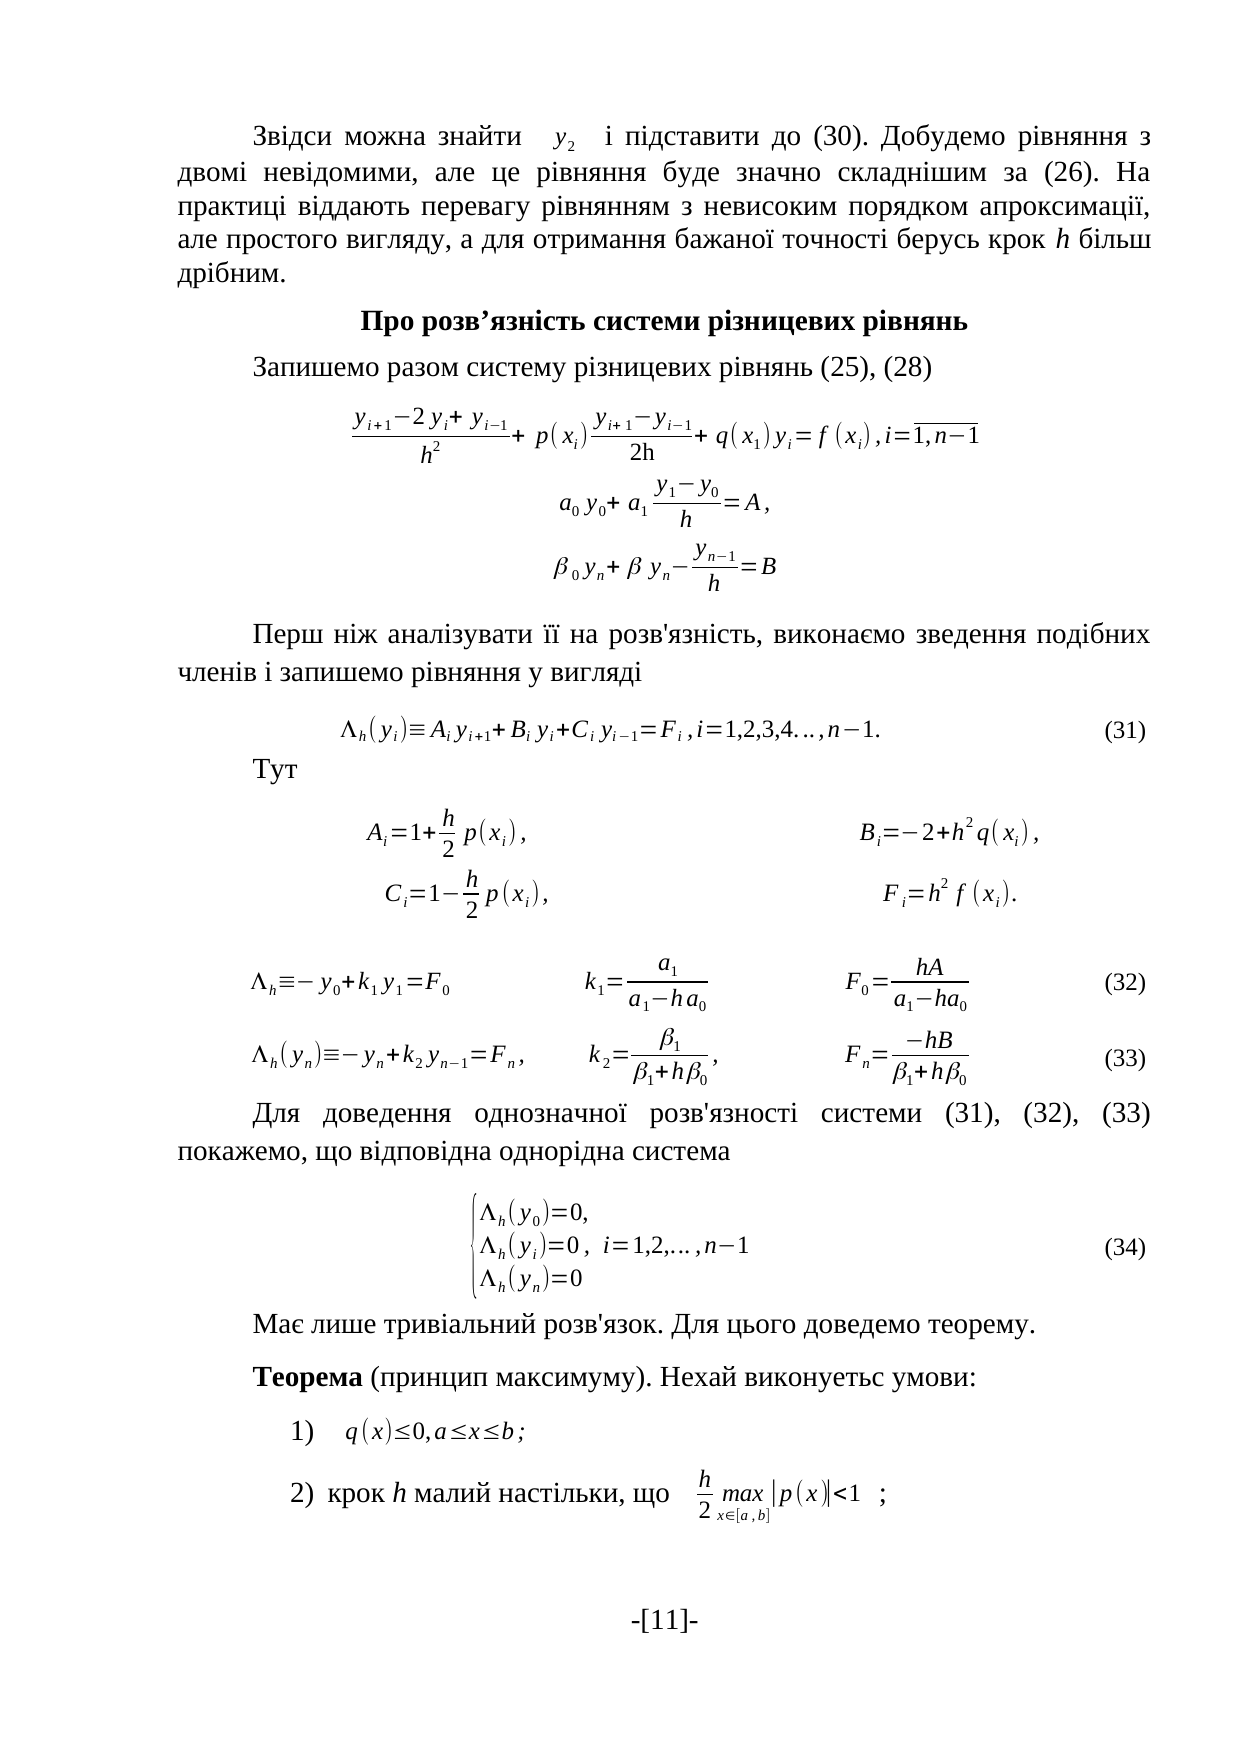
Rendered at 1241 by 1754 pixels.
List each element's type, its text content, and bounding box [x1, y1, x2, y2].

text Теорема (принцип максимуму). Нехай виконуетьс умови: [177, 1359, 1152, 1393]
table_header (32) [1043, 943, 1152, 1021]
text Має лише тривіальний розв'язок. Для цього доведемо теорему. [177, 1306, 1152, 1340]
table_header [177, 943, 1043, 1021]
table_header (33) [1043, 1021, 1152, 1095]
text Тут [177, 751, 1152, 785]
text Перш ніж аналізувати її на розв'язність, виконаємо зведення подібних членів і запишемо рівняння у вигляді [177, 616, 1152, 688]
table_header (31) [1043, 708, 1152, 751]
table_header (34) [1043, 1187, 1152, 1306]
table_header [177, 1187, 1043, 1306]
subtitle Про розв’язність системи різницевих рівнянь [177, 303, 1152, 337]
text Звідси можна знайти і підставити до (30). Добудемо рівняння з двомі невідомими, але це рівняння буде значно складнішим за (26). На практиці віддають перевагу рівнянням з невисоким порядком апроксимації, але простого вигляду, а для отримання бажаної точності берусь крок h більш дрібним. [177, 118, 1152, 289]
text Для доведення однозначної розв'язності системи (31), (32), (33) покажемо, що відповідна однорідна система [177, 1095, 1152, 1167]
table_header [177, 1021, 1043, 1095]
list крок h малий настільки, що ; [290, 1466, 1152, 1525]
table_header [177, 708, 1043, 751]
text Запишемо разом систему різницевих рівнянь (25), (28) [177, 349, 1152, 383]
